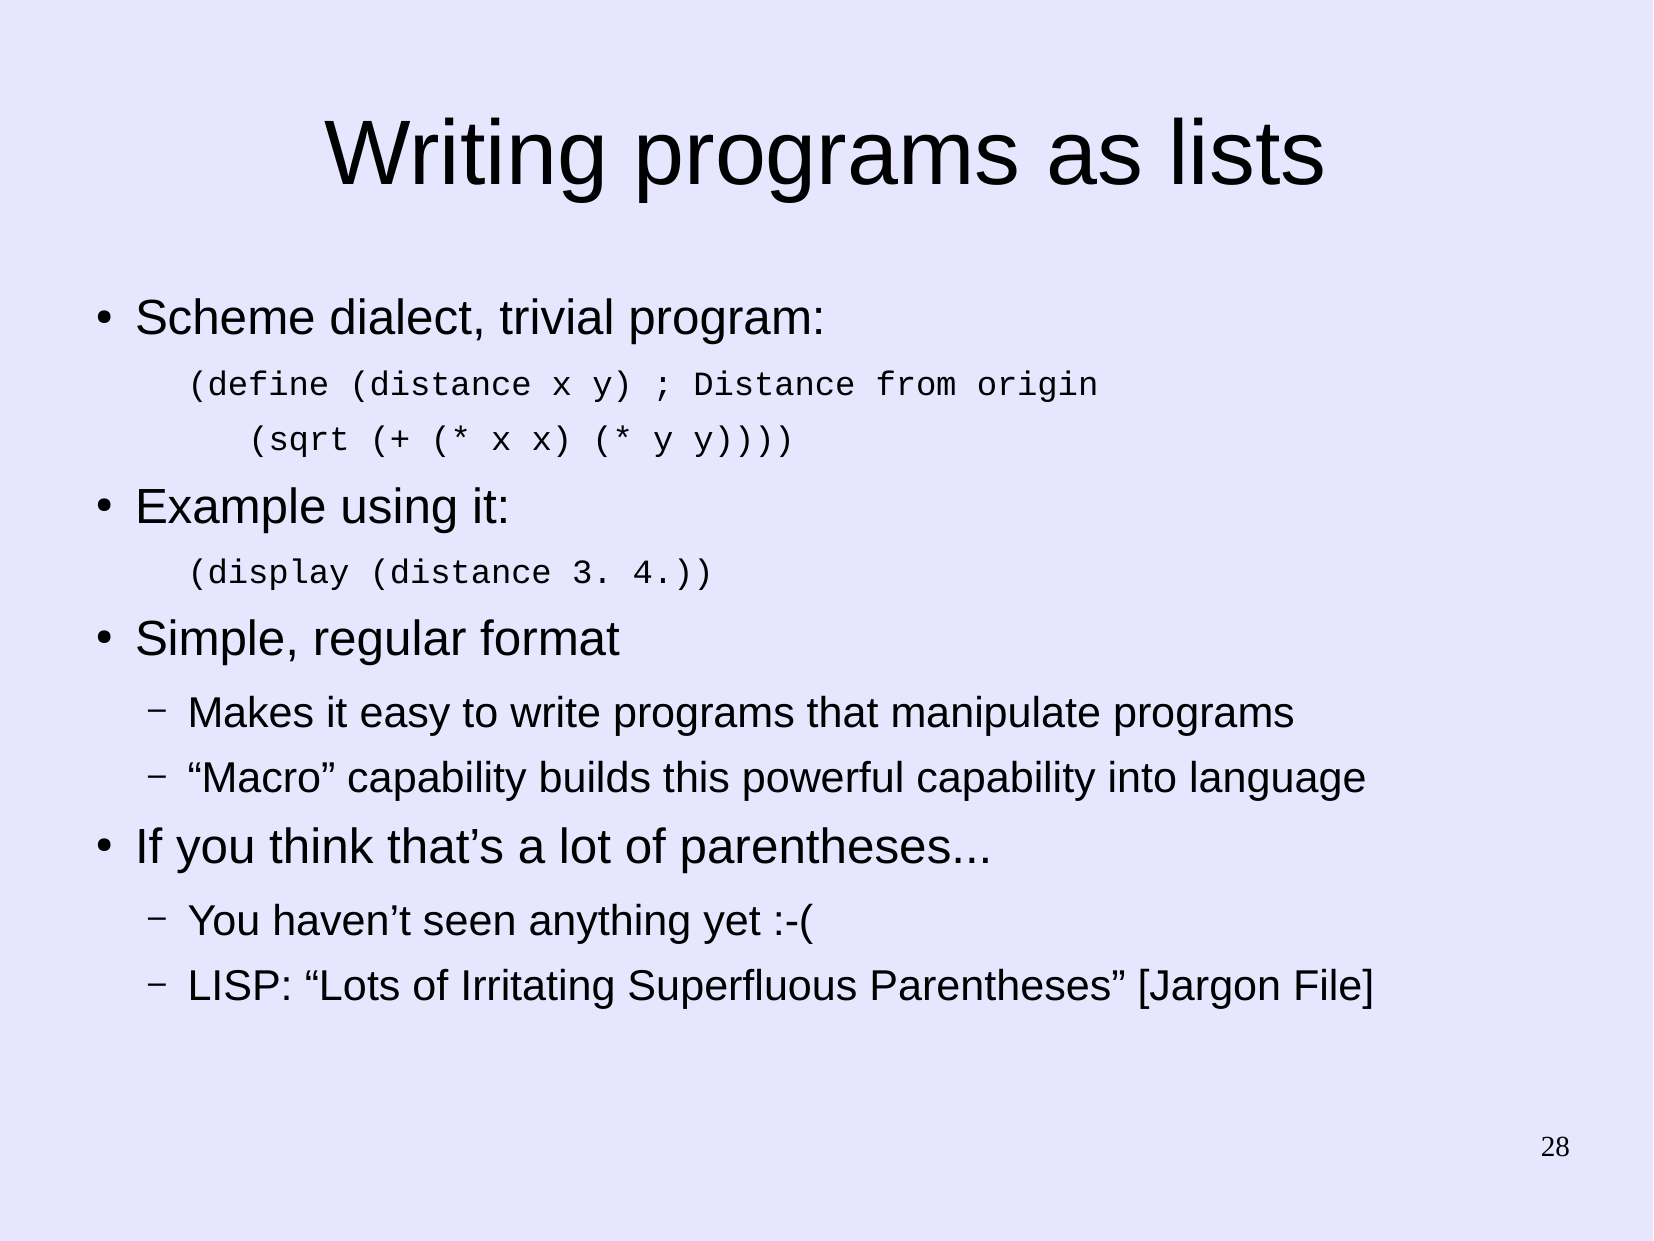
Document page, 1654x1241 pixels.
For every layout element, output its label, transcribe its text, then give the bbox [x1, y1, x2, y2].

list Scheme dialect, trivial program: (define (distance x y) ; Distance from origin (sqrt (+ (* x x) (* y y)))) Example using it: (display (distance 3. 4.)) Simple, regular format Makes it easy to write programs that manipulate programs “Macro” capability builds this powerful capability into language If you think that’s a lot of parentheses... You haven’t seen anything yet :-( LISP: “Lots of Irritating Superfluous Parentheses” [Jargon File] [82, 290, 1538, 1010]
title Writing programs as lists [82, 49, 1571, 257]
